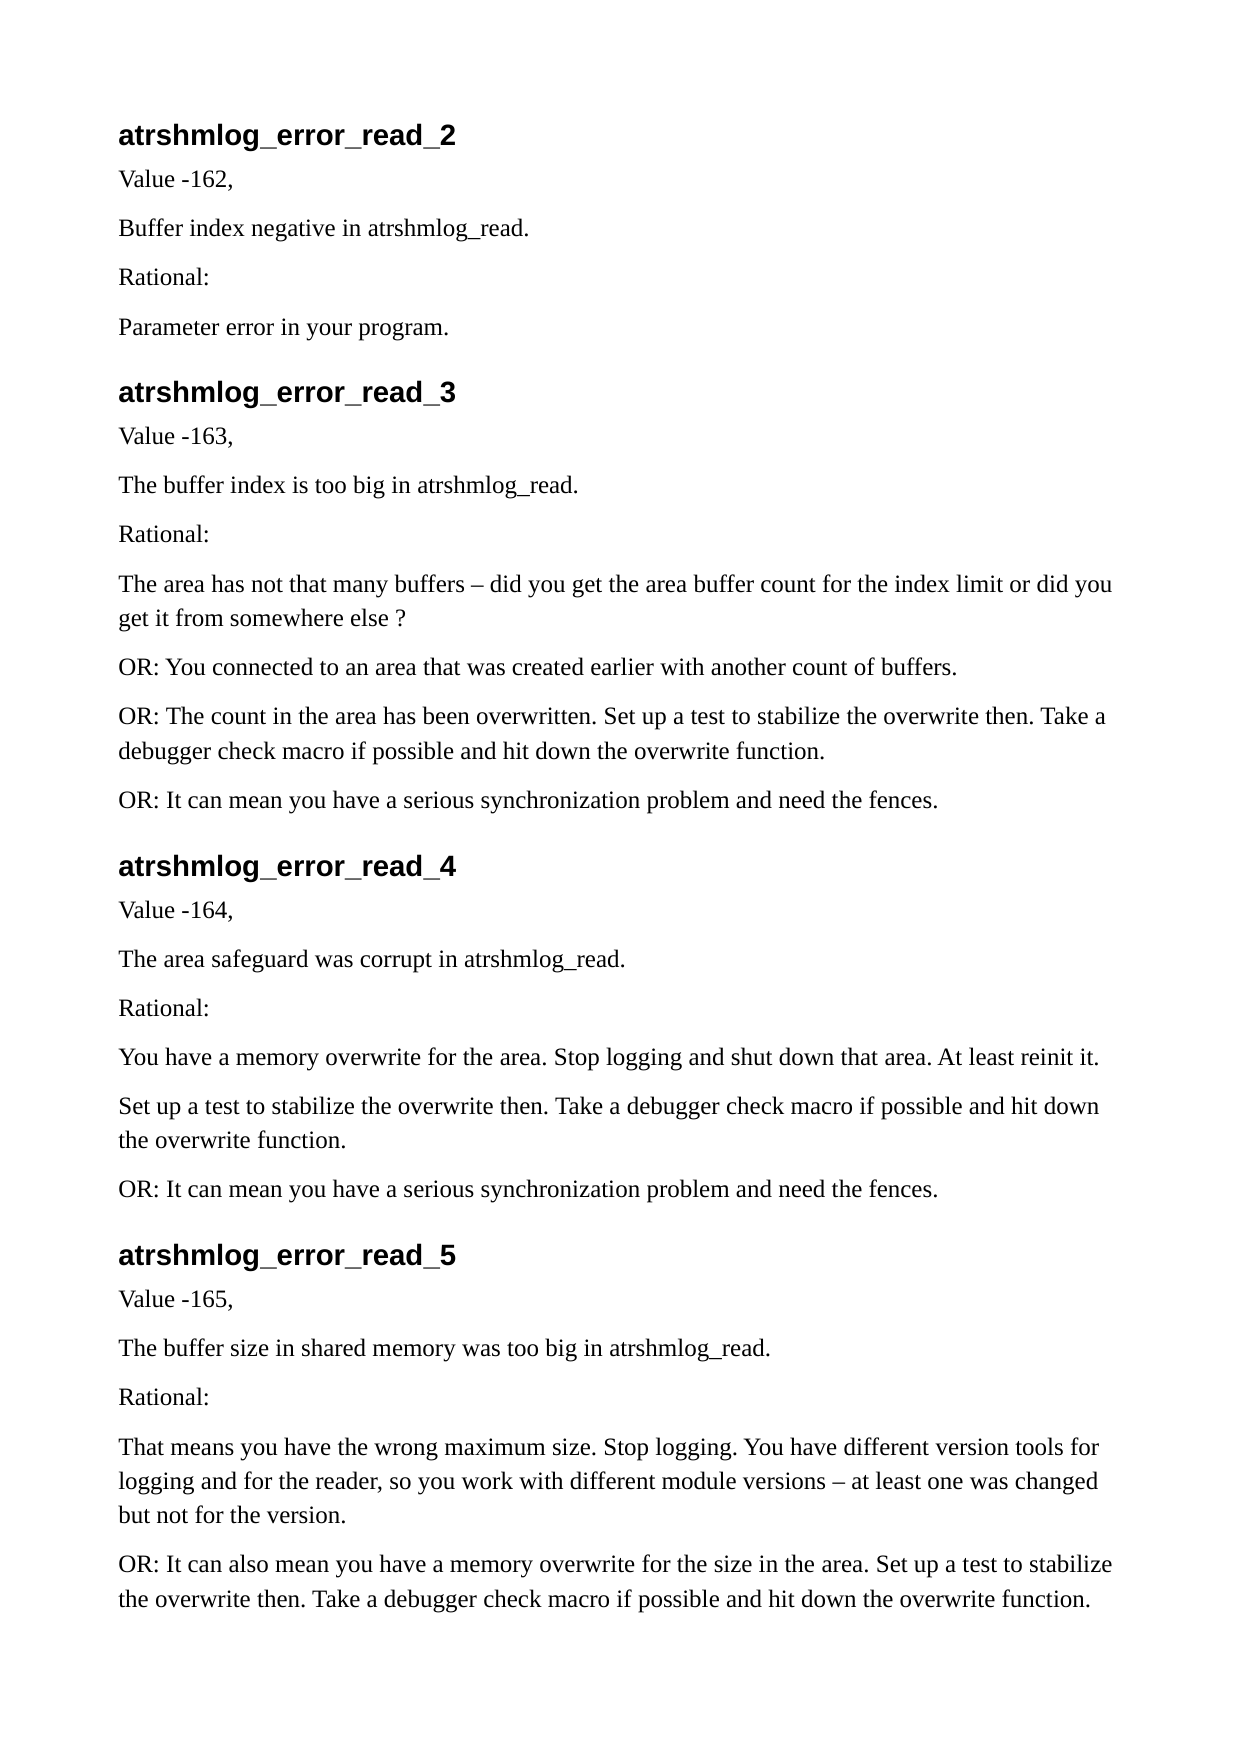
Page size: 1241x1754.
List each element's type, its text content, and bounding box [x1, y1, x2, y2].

text Value -165, [118, 1284, 1122, 1313]
text The buffer index is too big in atrshmlog_read. [118, 471, 1122, 499]
text OR: It can mean you have a serious synchronization problem and need the fences. [118, 1174, 1122, 1203]
subtitle atrshmlog_error_read_4 [118, 848, 1122, 882]
subtitle atrshmlog_error_read_2 [118, 118, 1122, 152]
text Parameter error in your program. [118, 312, 1122, 340]
text Value -162, [118, 164, 1122, 193]
text The area has not that many buffers – did you get the area buffer count for the index limit or did you get it from somewhere else ? [118, 569, 1122, 632]
text Rational: [118, 1382, 1122, 1411]
text You have a memory overwrite for the area. Stop logging and shut down that area. At least reinit it. [118, 1042, 1122, 1071]
text OR: You connected to an area that was created earlier with another count of buffers. [118, 652, 1122, 681]
text OR: It can also mean you have a memory overwrite for the size in the area. Set up a test to stabilize the overwrite then. Take a debugger check macro if possible and hit down the overwrite function. [118, 1549, 1122, 1613]
text Rational: [118, 993, 1122, 1022]
text Value -163, [118, 421, 1122, 450]
text OR: It can mean you have a serious synchronization problem and need the fences. [118, 785, 1122, 813]
text Rational: [118, 262, 1122, 291]
text Rational: [118, 519, 1122, 548]
text The area safeguard was corrupt in atrshmlog_read. [118, 944, 1122, 972]
text The buffer size in shared memory was too big in atrshmlog_read. [118, 1333, 1122, 1362]
text Buffer index negative in atrshmlog_read. [118, 213, 1122, 242]
subtitle atrshmlog_error_read_3 [118, 375, 1122, 409]
text Value -164, [118, 895, 1122, 923]
text That means you have the wrong maximum size. Stop logging. You have different version tools for logging and for the reader, so you work with different module versions – at least one was changed but not for the version. [118, 1432, 1122, 1529]
subtitle atrshmlog_error_read_5 [118, 1238, 1122, 1272]
text Set up a test to stabilize the overwrite then. Take a debugger check macro if possible and hit down the overwrite function. [118, 1091, 1122, 1154]
text OR: The count in the area has been overwritten. Set up a test to stabilize the overwrite then. Take a debugger check macro if possible and hit down the overwrite function. [118, 701, 1122, 764]
